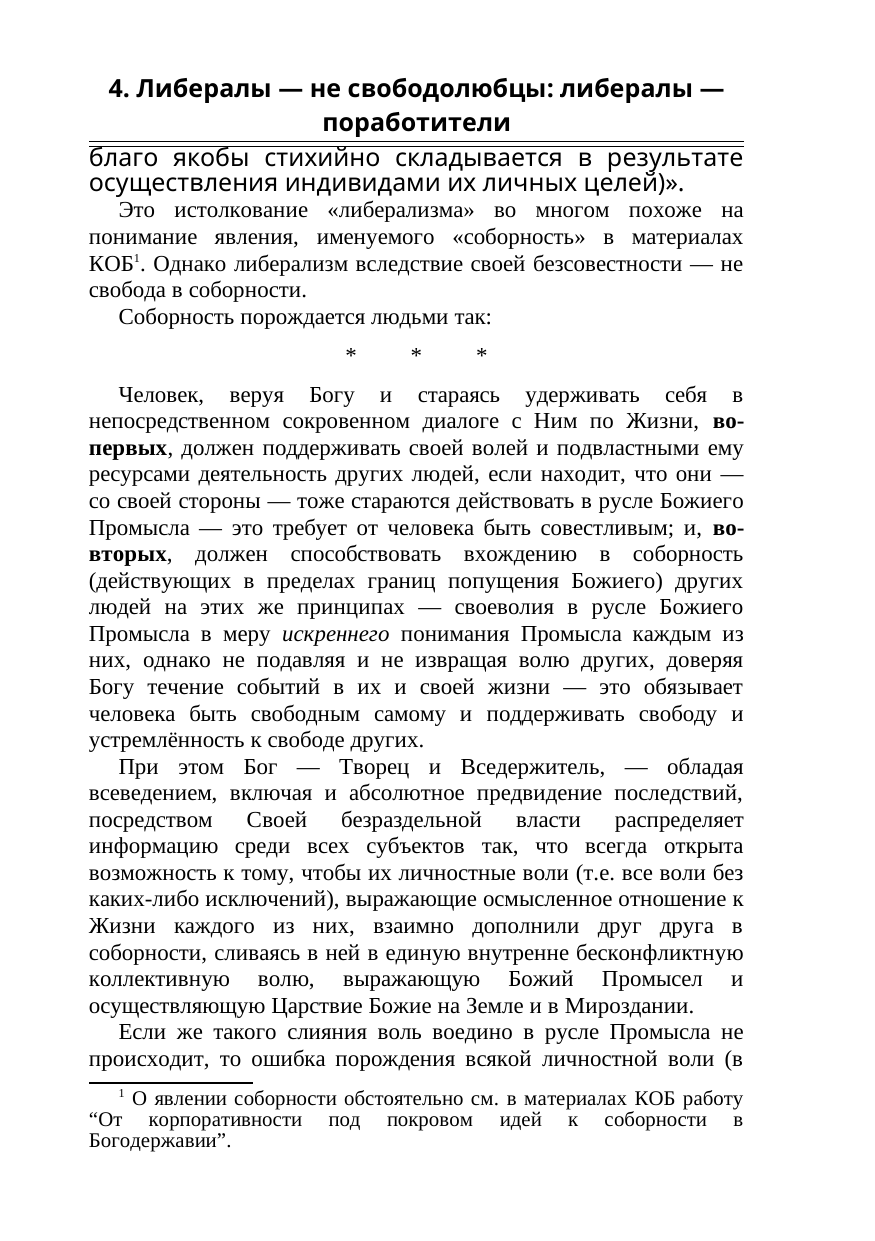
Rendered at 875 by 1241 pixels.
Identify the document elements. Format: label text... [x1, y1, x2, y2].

text Человек, веруя Богу и стараясь удерживать себя в непосредственном сокровенном диалоге с Ним по Жизни, во-первых, должен поддерживать своей волей и подвластными ему ресурсами деятельность других людей, если находит, что они — со своей стороны — тоже стараются действовать в русле Божиего Промысла — это требует от человека быть совестливым; и, во-вторых, должен способствовать вхождению в соборность (действующих в пределах границ попущения Божиего) других людей на этих же принципах — своеволия в русле Божиего Промысла в меру искреннего понимания Промысла каждым из них, однако не подавляя и не извращая волю других, доверяя Богу течение событий в их и своей жизни — это обязывает человека быть свободным самому и поддерживать свободу и устремлённость к свободе других. [89, 381, 744, 752]
text Это истолкование «либерализма» во многом похоже на понимание явления, именуемого «соборность» в материалах КОБ. Однако либерализм вследствие своей безсовестности — не свобода в соборности. [89, 196, 744, 302]
text благо якобы стихийно складывается в результате осуществления индивидами их личных целей)». [89, 147, 744, 196]
text * * * [89, 342, 744, 368]
text О явлении соборности обстоятельно см. в материалах КОБ работу “От корпоративности под покровом идей к соборности в Богодержавии”. [89, 1089, 744, 1152]
text При этом Бог — Творец и Вседержитель, — обладая всеведением, включая и абсолютное предвидение последствий, посредством Своей безраздельной власти распределяет информацию среди всех субъектов так, что всегда открыта возможность к тому, чтобы их личностные воли (т.е. все воли без каких-либо исключений), выражающие осмысленное отношение к Жизни каждого из них, взаимно дополнили друг друга в соборности, сливаясь в ней в единую внутренне бесконфликтную коллективную волю, выражающую Божий Промысел и осуществляющую Царствие Божие на Земле и в Мироздании. [89, 752, 744, 1018]
text Соборность порождается людьми так: [89, 302, 744, 329]
text Если же такого слияния воль воедино в русле Промысла не происходит, то ошибка порождения всякой личностной воли (в [89, 1018, 744, 1071]
